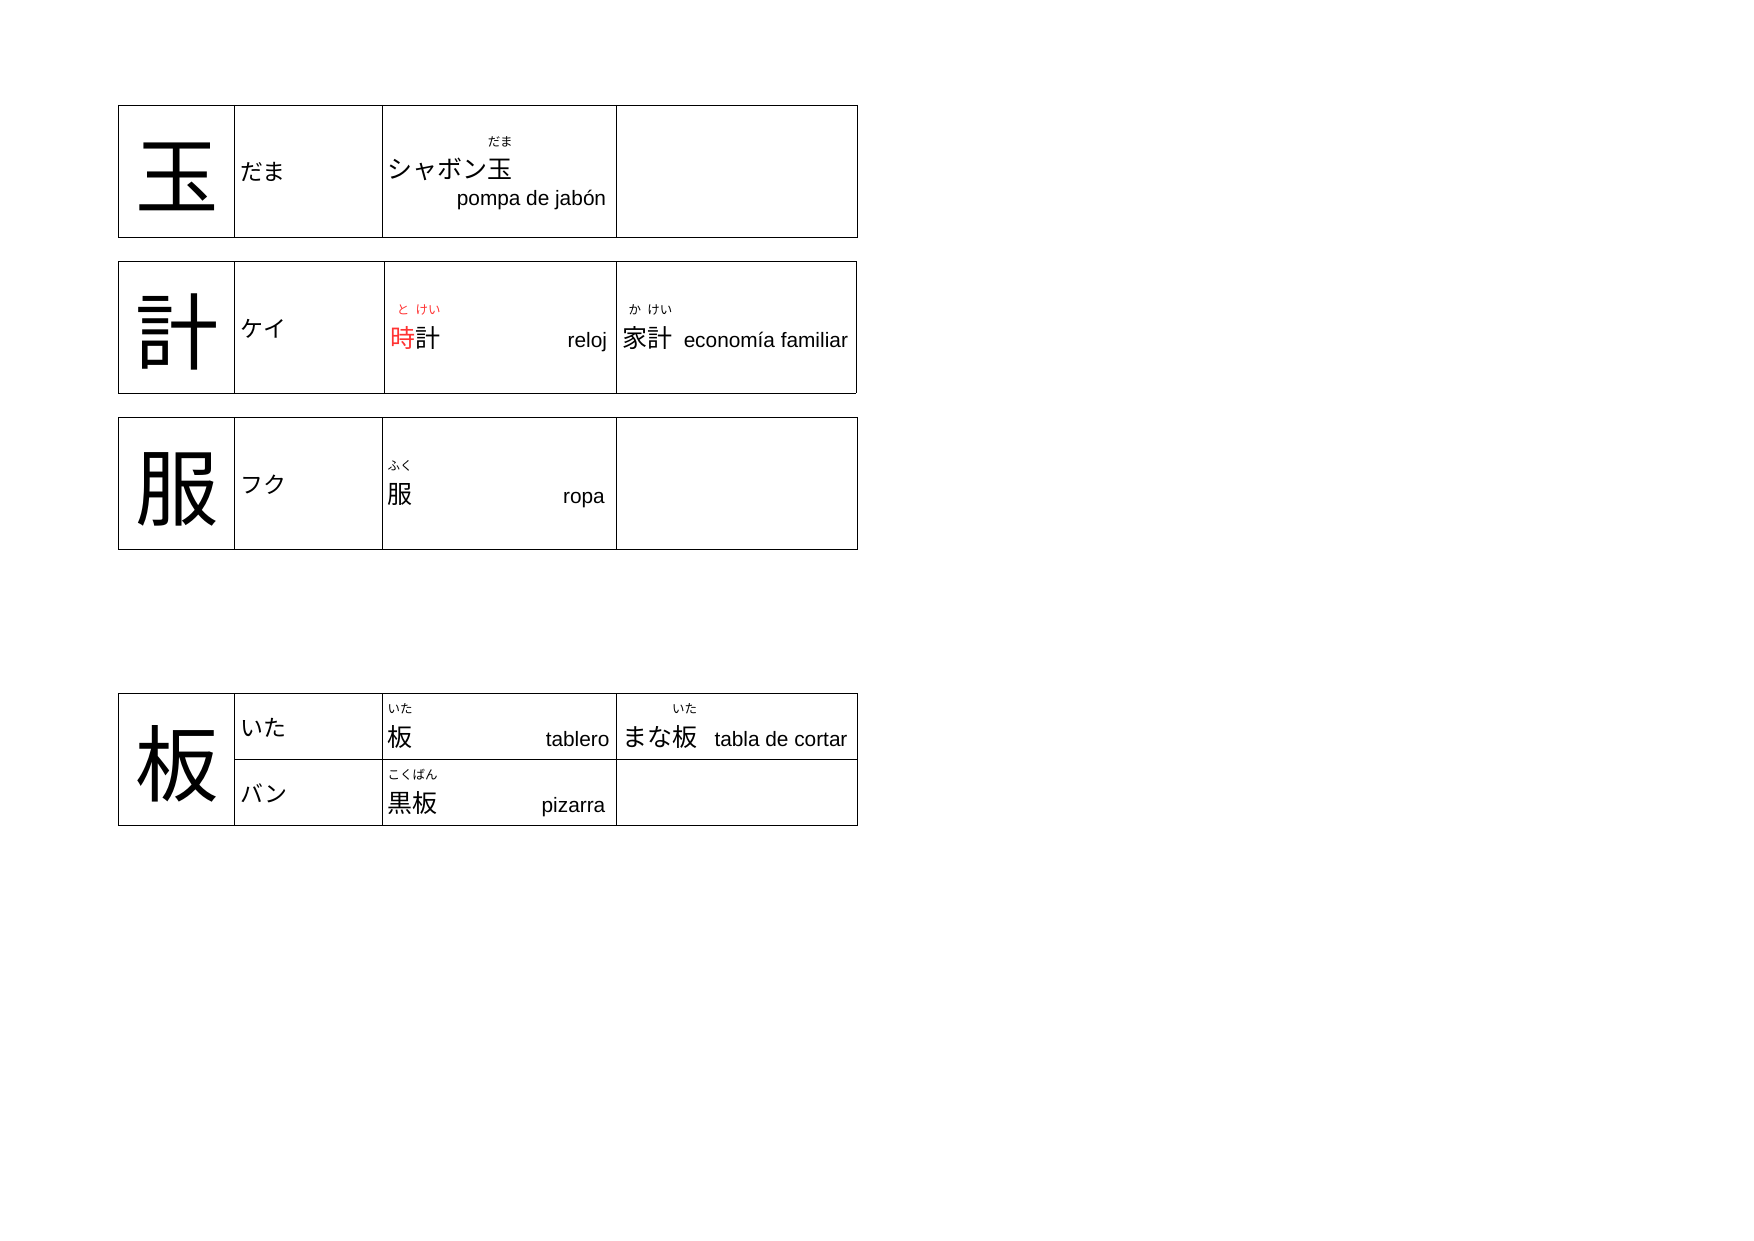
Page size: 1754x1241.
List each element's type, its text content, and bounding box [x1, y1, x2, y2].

table_header 計 [119, 262, 234, 393]
table_header 板 [119, 694, 234, 825]
table_header 服 [119, 418, 234, 549]
table_header 板いた tablero [383, 694, 616, 759]
table_cell シャボン玉だま pompa de jabón [383, 106, 616, 237]
table_cell だま [235, 106, 382, 237]
table_cell バン [235, 760, 382, 825]
table_header 服ふく ropa [383, 418, 616, 549]
table_header 時と計けい reloj [385, 262, 616, 393]
table_cell [617, 106, 857, 237]
table_header ケイ [235, 262, 384, 393]
table_header 家か計けい economía familiar [617, 262, 856, 393]
table_cell [617, 760, 857, 825]
table_header いた [235, 694, 382, 759]
table_header [617, 418, 857, 549]
table_header まな板いた tabla de cortar [617, 694, 857, 759]
table_cell 黒こく板ばん pizarra [383, 760, 616, 825]
table_header フク [235, 418, 382, 549]
table_header 玉 [119, 106, 234, 237]
